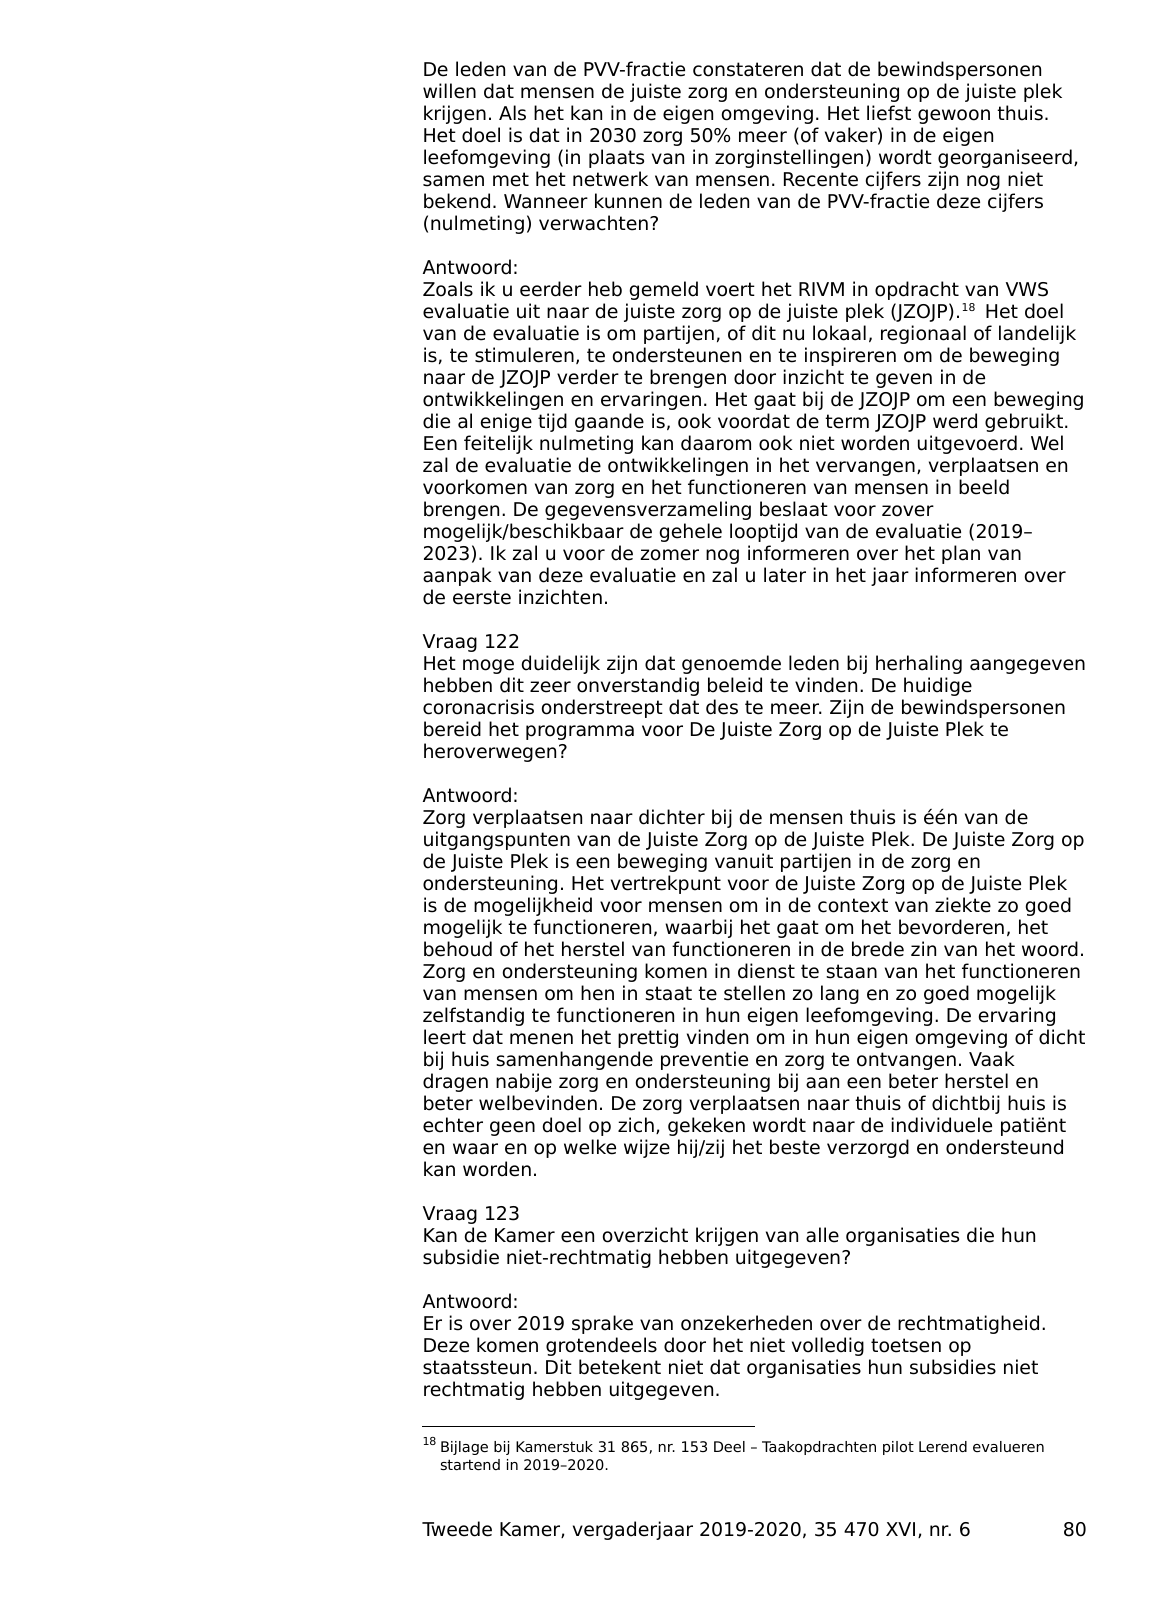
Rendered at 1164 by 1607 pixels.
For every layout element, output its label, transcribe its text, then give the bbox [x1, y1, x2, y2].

text Vraag 123 [422, 1203, 1087, 1225]
text Antwoord: [422, 785, 1087, 807]
text Zorg verplaatsen naar dichter bij de mensen thuis is één van de uitgangspunten van de Juiste Zorg op de Juiste Plek. De Juiste Zorg op de Juiste Plek is een beweging vanuit partijen in de zorg en ondersteuning. Het vertrekpunt voor de Juiste Zorg op de Juiste Plek is de mogelijkheid voor mensen om in de context van ziekte zo goed mogelijk te functioneren, waarbij het gaat om het bevorderen, het behoud of het herstel van functioneren in de brede zin van het woord. Zorg en ondersteuning komen in dienst te staan van het functioneren van mensen om hen in staat te stellen zo lang en zo goed mogelijk zelfstandig te functioneren in hun eigen leefomgeving. De ervaring leert dat menen het prettig vinden om in hun eigen omgeving of dicht bij huis samenhangende preventie en zorg te ontvangen. Vaak dragen nabije zorg en ondersteuning bij aan een beter herstel en beter welbevinden. De zorg verplaatsen naar thuis of dichtbij huis is echter geen doel op zich, gekeken wordt naar de individuele patiënt en waar en op welke wijze hij/zij het beste verzorgd en ondersteund kan worden. [422, 807, 1087, 1181]
text Kan de Kamer een overzicht krijgen van alle organisaties die hun subsidie niet-rechtmatig hebben uitgegeven? [422, 1225, 1087, 1269]
text Bijlage bij Kamerstuk 31 865, nr. 153 Deel – Taakopdrachten pilot Lerend evalueren startend in 2019–2020. [422, 1435, 1087, 1474]
text Het moge duidelijk zijn dat genoemde leden bij herhaling aangegeven hebben dit zeer onverstandig beleid te vinden. De huidige coronacrisis onderstreept dat des te meer. Zijn de bewindspersonen bereid het programma voor De Juiste Zorg op de Juiste Plek te heroverwegen? [422, 653, 1087, 763]
text Er is over 2019 sprake van onzekerheden over de rechtmatigheid. Deze komen grotendeels door het niet volledig toetsen op staatssteun. Dit betekent niet dat organisaties hun subsidies niet rechtmatig hebben uitgegeven. [422, 1313, 1087, 1401]
text Antwoord: [422, 1291, 1087, 1313]
text Vraag 122 [422, 631, 1087, 653]
text Zoals ik u eerder heb gemeld voert het RIVM in opdracht van VWS evaluatie uit naar de juiste zorg op de juiste plek (JZOJP). Het doel van de evaluatie is om partijen, of dit nu lokaal, regionaal of landelijk is, te stimuleren, te ondersteunen en te inspireren om de beweging naar de JZOJP verder te brengen door inzicht te geven in de ontwikkelingen en ervaringen. Het gaat bij de JZOJP om een beweging die al enige tijd gaande is, ook voordat de term JZOJP werd gebruikt. Een feitelijk nulmeting kan daarom ook niet worden uitgevoerd. Wel zal de evaluatie de ontwikkelingen in het vervangen, verplaatsen en voorkomen van zorg en het functioneren van mensen in beeld brengen. De gegevensverzameling beslaat voor zover mogelijk/beschikbaar de gehele looptijd van de evaluatie (2019–2023). Ik zal u voor de zomer nog informeren over het plan van aanpak van deze evaluatie en zal u later in het jaar informeren over de eerste inzichten. [422, 279, 1087, 609]
text De leden van de PVV-fractie constateren dat de bewindspersonen willen dat mensen de juiste zorg en ondersteuning op de juiste plek krijgen. Als het kan in de eigen omgeving. Het liefst gewoon thuis. Het doel is dat in 2030 zorg 50% meer (of vaker) in de eigen leefomgeving (in plaats van in zorginstellingen) wordt georganiseerd, samen met het netwerk van mensen. Recente cijfers zijn nog niet bekend. Wanneer kunnen de leden van de PVV-fractie deze cijfers (nulmeting) verwachten? [422, 59, 1087, 235]
text Antwoord: [422, 257, 1087, 279]
